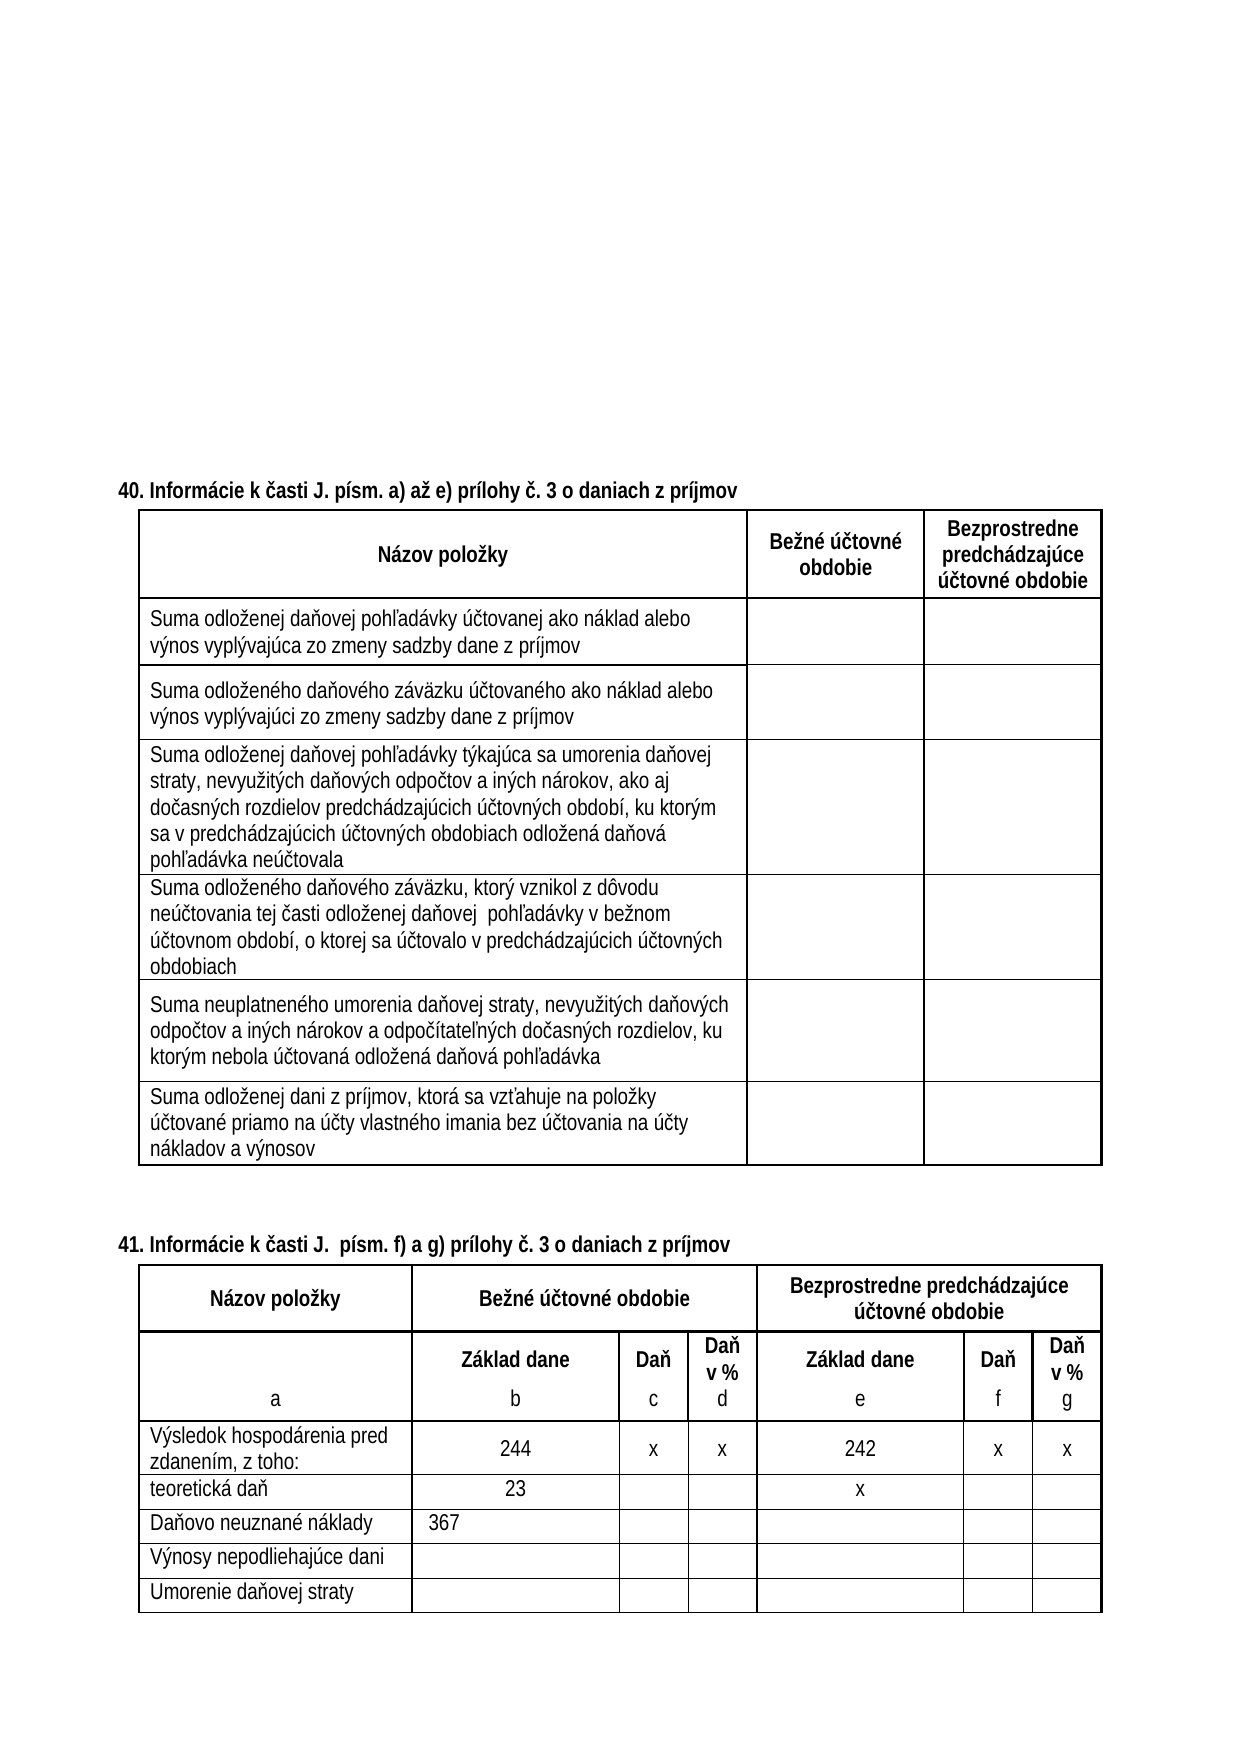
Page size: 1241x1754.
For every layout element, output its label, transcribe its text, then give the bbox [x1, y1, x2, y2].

table_cell Daň [965, 1333, 1031, 1385]
table_cell [925, 665, 1100, 739]
table_cell [964, 1475, 1032, 1509]
table_cell [620, 1579, 688, 1612]
table_cell [964, 1579, 1032, 1612]
table_cell Suma odloženého daňového záväzku, ktorý vznikol z dôvodu neúčtovania tej časti odloženej daňovej pohľadávky v bežnom účtovnom období, o ktorej sa účtovalo v predchádzajúcich účtovných obdobiach [140, 875, 746, 979]
table_cell 367 [413, 1510, 619, 1543]
table_cell [689, 1579, 756, 1612]
table_cell Základ dane [758, 1333, 963, 1385]
table_cell [620, 1510, 688, 1543]
table_cell Umorenie daňovej straty [140, 1579, 411, 1612]
table_cell Daň [620, 1333, 687, 1385]
table_header Bežné účtovné obdobie [413, 1266, 756, 1330]
table_cell 244 [413, 1422, 619, 1474]
table_cell [689, 1510, 756, 1543]
table_cell [758, 1510, 963, 1543]
table_header Bežné účtovné obdobie [748, 511, 923, 597]
table_cell d [689, 1385, 756, 1419]
table_cell [925, 1082, 1100, 1164]
table_header Názov položky [140, 511, 746, 597]
table_cell [925, 875, 1100, 979]
table_cell Výsledok hospodárenia pred zdanením, z toho: [140, 1422, 411, 1474]
table_cell [925, 740, 1100, 874]
table_cell x [620, 1422, 688, 1474]
table_cell Suma odloženej dani z príjmov, ktorá sa vzťahuje na položky účtované priamo na účty vlastného imania bez účtovania na účty nákladov a výnosov [140, 1082, 746, 1164]
table_cell b [413, 1385, 618, 1419]
table_cell [140, 1333, 411, 1385]
table_cell Daňovo neuznané náklady [140, 1510, 411, 1543]
table_cell Daň v % [1034, 1333, 1100, 1385]
table_cell x [758, 1475, 963, 1509]
table_cell [1033, 1475, 1100, 1509]
text 41. Informácie k časti J. písm. f) a g) prílohy č. 3 o daniach z príjmov [118, 1231, 1122, 1257]
table_cell Suma odloženej daňovej pohľadávky účtovanej ako náklad alebo výnos vyplývajúca zo zmeny sadzby dane z príjmov [140, 599, 746, 664]
table_cell [413, 1544, 619, 1577]
table_cell [689, 1544, 756, 1577]
text 40. Informácie k časti J. písm. a) až e) prílohy č. 3 o daniach z príjmov [118, 477, 1122, 503]
table_cell c [620, 1385, 687, 1419]
table_cell [748, 599, 923, 664]
table_cell e [758, 1385, 963, 1419]
table_cell [964, 1510, 1032, 1543]
table_header Bezprostredne predchádzajúce účtovné obdobie [925, 511, 1100, 597]
table_cell [748, 740, 923, 874]
table_cell teoretická daň [140, 1475, 411, 1509]
table_cell [925, 980, 1100, 1081]
table_cell [748, 875, 923, 979]
table_cell Suma neuplatneného umorenia daňovej straty, nevyužitých daňových odpočtov a iných nárokov a odpočítateľných dočasných rozdielov, ku ktorým nebola účtovaná odložená daňová pohľadávka [140, 980, 746, 1081]
table_cell Základ dane [413, 1333, 618, 1385]
table_cell Výnosy nepodliehajúce dani [140, 1544, 411, 1577]
table_cell [748, 980, 923, 1081]
table_cell [758, 1579, 963, 1612]
table_cell [964, 1544, 1032, 1577]
table_cell x [689, 1422, 756, 1474]
table_cell Suma odloženej daňovej pohľadávky týkajúca sa umorenia daňovej straty, nevyužitých daňových odpočtov a iných nárokov, ako aj dočasných rozdielov predchádzajúcich účtovných období, ku ktorým sa v predchádzajúcich účtovných obdobiach odložená daňová pohľadávka neúčtovala [140, 740, 746, 874]
table_cell [620, 1475, 688, 1509]
table_cell [748, 665, 923, 739]
table_cell 23 [413, 1475, 619, 1509]
table_cell Suma odloženého daňového záväzku účtovaného ako náklad alebo výnos vyplývajúci zo zmeny sadzby dane z príjmov [140, 666, 746, 739]
table_cell [925, 599, 1100, 664]
table_cell [1033, 1510, 1100, 1543]
table_cell [748, 1082, 923, 1164]
table_cell [758, 1544, 963, 1577]
table_header Bezprostredne predchádzajúce účtovné obdobie [758, 1266, 1100, 1330]
table_header Názov položky [140, 1266, 411, 1330]
table_cell [689, 1475, 756, 1509]
table_cell x [964, 1422, 1032, 1474]
table_cell x [1033, 1422, 1100, 1474]
table_cell [620, 1544, 688, 1577]
table_cell 242 [758, 1422, 963, 1474]
table_cell f [965, 1385, 1031, 1419]
table_cell [1033, 1579, 1100, 1612]
table_cell [413, 1579, 619, 1612]
table_cell Daň v % [689, 1333, 756, 1385]
table_cell [1033, 1544, 1100, 1577]
table_cell a [140, 1385, 411, 1419]
table_cell g [1034, 1385, 1100, 1419]
